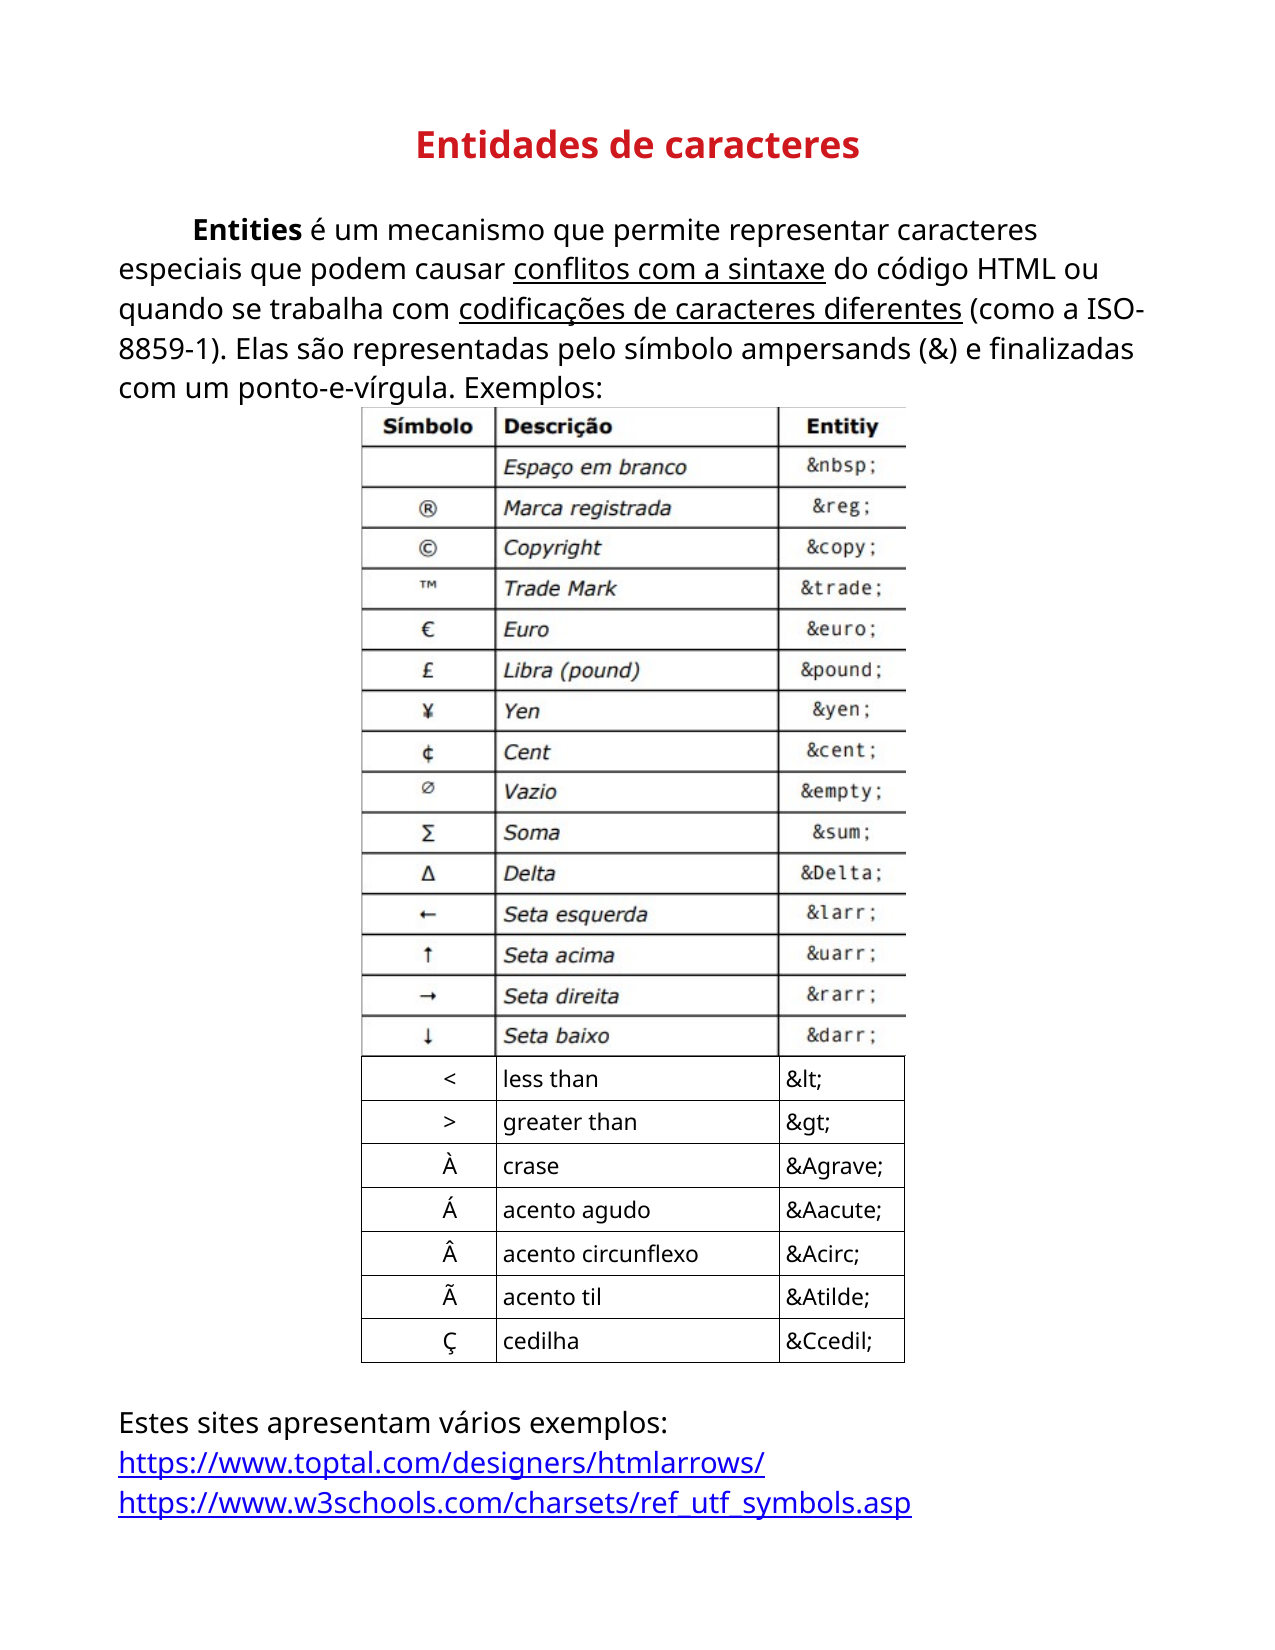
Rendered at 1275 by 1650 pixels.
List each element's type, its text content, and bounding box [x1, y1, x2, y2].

table_cell Ã [362, 1276, 496, 1318]
table_cell &gt; [780, 1101, 904, 1143]
table_cell &Atilde; [780, 1276, 904, 1318]
table_cell Ç [362, 1319, 496, 1362]
table_cell &Acirc; [780, 1232, 904, 1274]
table_cell cedilha [497, 1319, 779, 1362]
table_cell À [362, 1144, 496, 1187]
table_cell &Aacute; [780, 1188, 904, 1231]
table_cell &Agrave; [780, 1144, 904, 1187]
table_cell &Ccedil; [780, 1319, 904, 1362]
table_cell Á [362, 1188, 496, 1231]
table_cell > [362, 1101, 496, 1143]
table_header less than [497, 1057, 779, 1099]
text https://www.w3schools.com/charsets/ref_utf_symbols.asp [118, 1482, 1198, 1522]
picture [361, 407, 906, 1056]
table_header &lt; [780, 1057, 904, 1099]
table_cell acento circunflexo [497, 1232, 779, 1274]
table_cell greater than [497, 1101, 779, 1143]
table_cell acento agudo [497, 1188, 779, 1231]
table_header < [362, 1057, 496, 1099]
table_cell crase [497, 1144, 779, 1187]
table_cell Â [362, 1232, 496, 1274]
text Estes sites apresentam vários exemplos: [118, 1403, 1198, 1442]
table_cell acento til [497, 1276, 779, 1318]
text Entities é um mecanismo que permite representar caracteres especiais que podem causar conflitos com a sintaxe do código HTML ou quando se trabalha com codificações de caracteres diferentes (como a ISO-8859-1). Elas são representadas pelo símbolo ampersands (&) e finalizadas com um ponto-e-vírgula. Exemplos: [118, 209, 1157, 407]
text https://www.toptal.com/designers/htmlarrows/ [118, 1442, 1198, 1482]
text Entidades de caracteres [118, 118, 1157, 169]
